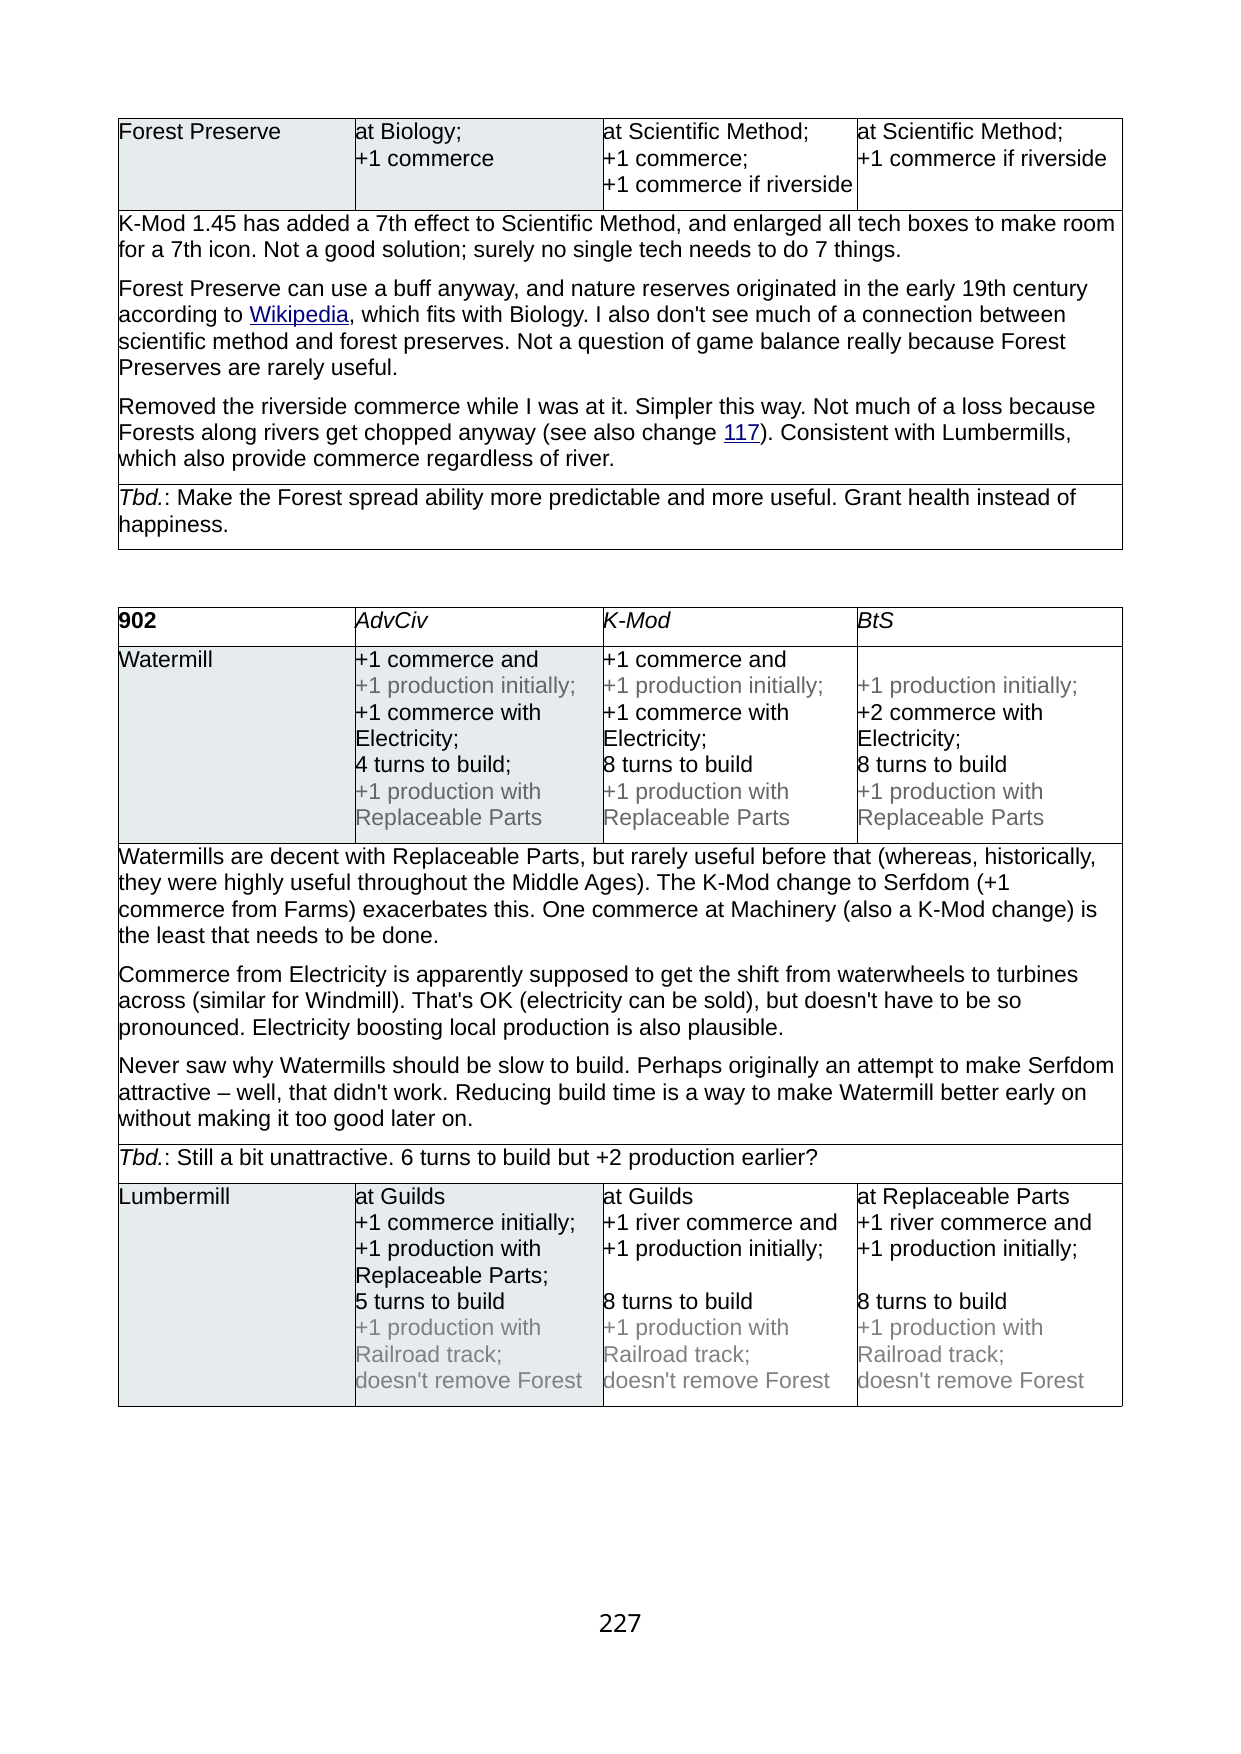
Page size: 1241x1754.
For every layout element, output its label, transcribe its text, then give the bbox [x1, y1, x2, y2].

table_cell at Scientific Method; +1 commerce; +1 commerce if riverside [604, 119, 857, 210]
table_cell +1 production initially; +2 commerce with Electricity; 8 turns to build +1 production with Replaceable Parts [858, 647, 1122, 843]
table_header AdvCiv [356, 608, 603, 646]
table_cell Watermills are decent with Replaceable Parts, but rarely useful before that (whereas, historically, they were highly useful throughout the Middle Ages). The K-Mod change to Serfdom (+1 commerce from Farms) exacerbates this. One commerce at Machinery (also a K-Mod change) is the least that needs to be done. Commerce from Electricity is apparently supposed to get the shift from waterwheels to turbines across (similar for Windmill). That's OK (electricity can be sold), but doesn't have to be so pronounced. Electricity boosting local production is also plausible. Never saw why Watermills should be slow to build. Perhaps originally an attempt to make Serfdom attractive – well, that didn't work. Reducing build time is a way to make Watermill better early on without making it too good later on. [119, 844, 1122, 1144]
table_cell at Guilds +1 commerce initially; +1 production with Replaceable Parts; 5 turns to build +1 production with Railroad track; doesn't remove Forest [356, 1184, 603, 1406]
table_cell at Biology; +1 commerce [356, 119, 603, 210]
table_cell at Scientific Method; +1 commerce if riverside [858, 119, 1122, 210]
table_cell Forest Preserve [119, 119, 355, 210]
table_header 902 [119, 608, 355, 646]
table_cell Lumbermill [119, 1184, 355, 1406]
table_cell +1 commerce and +1 production initially; +1 commerce with Electricity; 8 turns to build +1 production with Replaceable Parts [604, 647, 857, 843]
table_cell Tbd.: Make the Forest spread ability more predictable and more useful. Grant health instead of happiness. [119, 485, 1122, 549]
table_cell K-Mod 1.45 has added a 7th effect to Scientific Method, and enlarged all tech boxes to make room for a 7th icon. Not a good solution; surely no single tech needs to do 7 things. Forest Preserve can use a buff anyway, and nature reserves originated in the early 19th century according to Wikipedia, which fits with Biology. I also don't see much of a connection between scientific method and forest preserves. Not a question of game balance really because Forest Preserves are rarely useful. Removed the riverside commerce while I was at it. Simpler this way. Not much of a loss because Forests along rivers get chopped anyway (see also change 117). Consistent with Lumbermills, which also provide commerce regardless of river. [119, 211, 1122, 484]
table_header K-Mod [604, 608, 857, 646]
table_cell at Guilds +1 river commerce and +1 production initially; 8 turns to build +1 production with Railroad track; doesn't remove Forest [604, 1184, 857, 1406]
table_cell +1 commerce and +1 production initially; +1 commerce with Electricity; 4 turns to build; +1 production with Replaceable Parts [356, 647, 603, 843]
table_header BtS [858, 608, 1122, 646]
table_cell Tbd.: Still a bit unattractive. 6 turns to build but +2 production earlier? [119, 1145, 1122, 1182]
table_cell Watermill [119, 647, 355, 843]
table_cell at Replaceable Parts +1 river commerce and +1 production initially; 8 turns to build +1 production with Railroad track; doesn't remove Forest [858, 1184, 1122, 1406]
